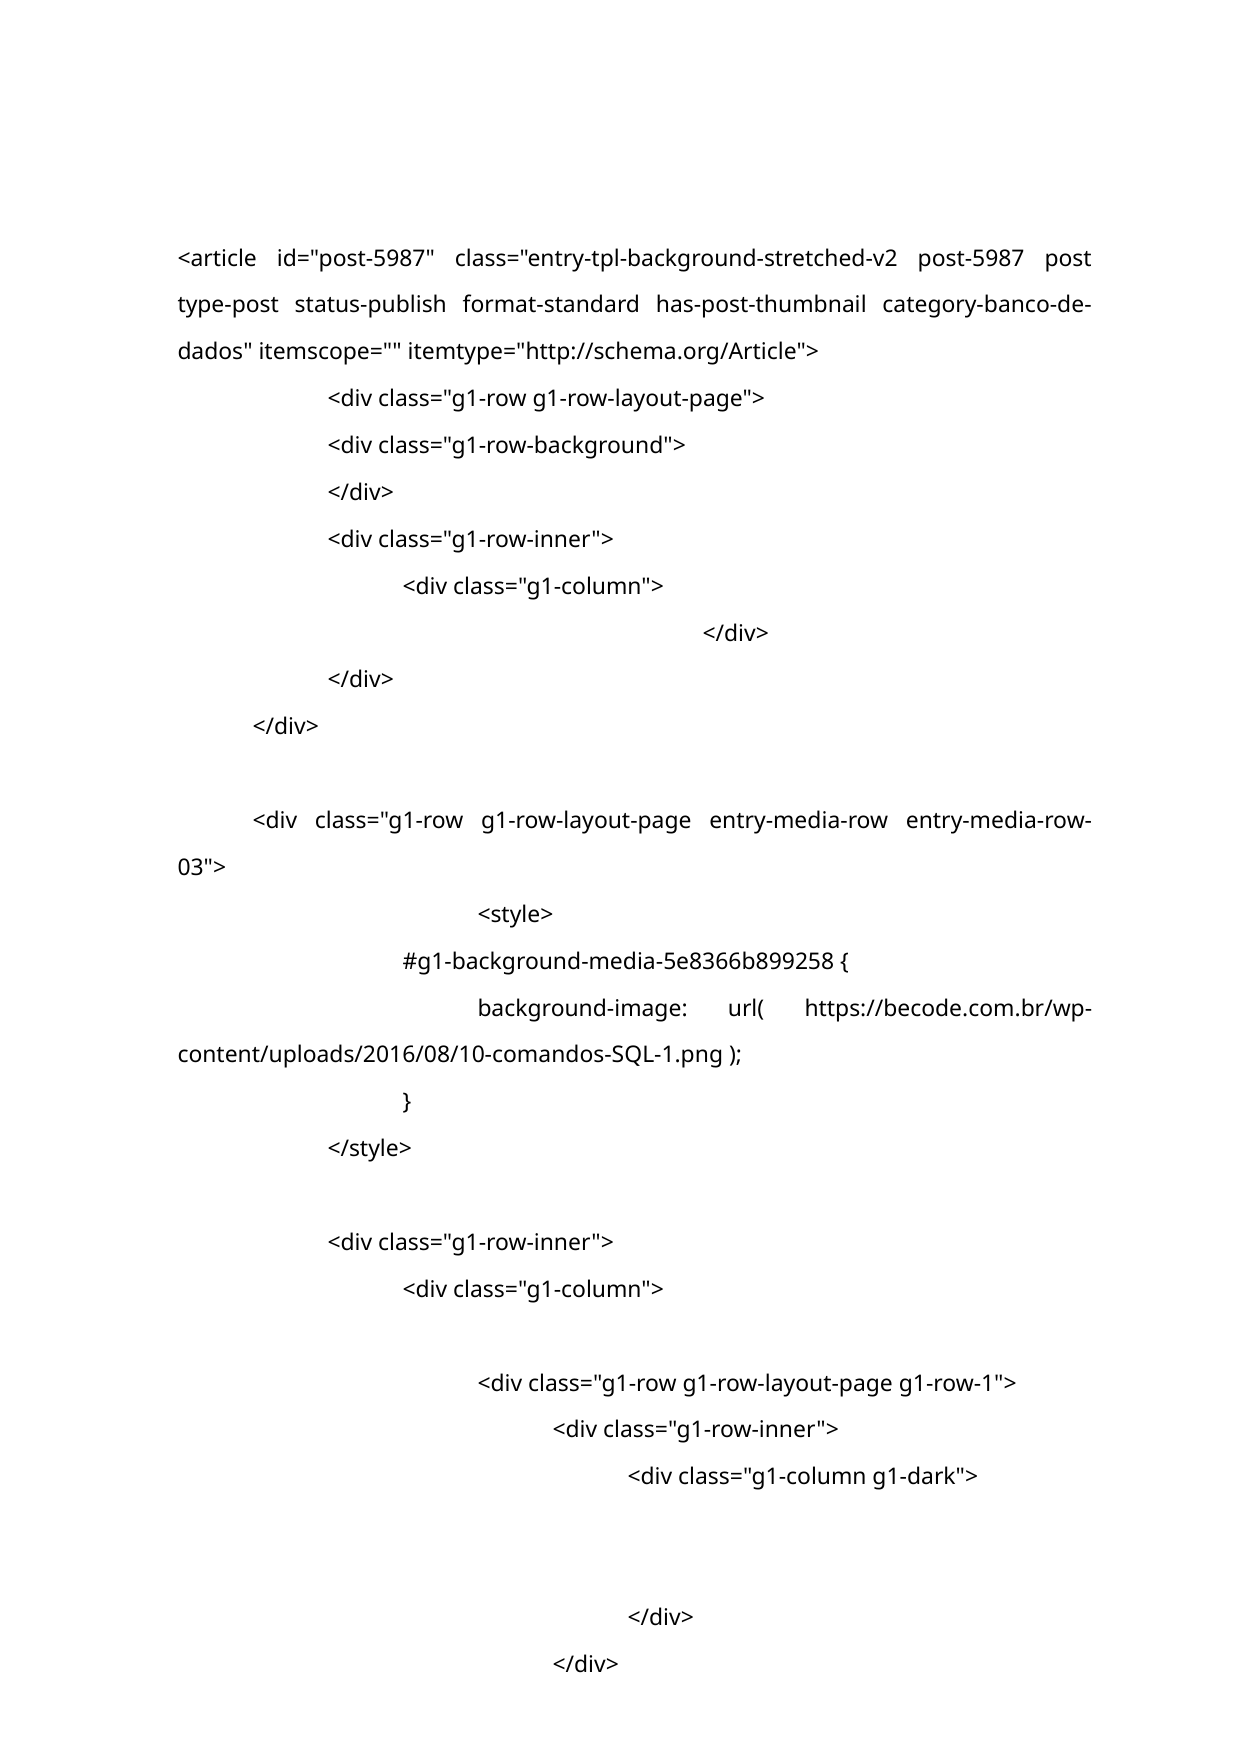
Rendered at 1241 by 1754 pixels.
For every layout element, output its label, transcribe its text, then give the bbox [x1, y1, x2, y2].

text <div class="g1-row-inner"> [177, 523, 1092, 554]
text </div> [177, 710, 1092, 741]
text } [177, 1085, 1092, 1116]
text </div> [177, 616, 1092, 648]
text <div class="g1-row g1-row-layout-page entry-media-row entry-media-row-03"> [177, 804, 1092, 882]
text <div class="g1-row-inner"> [177, 1413, 1092, 1444]
text </style> [177, 1132, 1092, 1163]
text <div class="g1-column"> [177, 569, 1092, 601]
text <article id="post-5987" class="entry-tpl-background-stretched-v2 post-5987 post type-post status-publish format-standard has-post-thumbnail category-banco-de-dados" itemscope="" itemtype="http://schema.org/Article"> [177, 241, 1092, 366]
text <div class="g1-column g1-dark"> [177, 1460, 1092, 1491]
text </div> [177, 476, 1092, 507]
text background-image: url( https://becode.com.br/wp-content/uploads/2016/08/10-comandos-SQL-1.png ); [177, 991, 1092, 1069]
text <div class="g1-column"> [177, 1273, 1092, 1304]
text </div> [177, 663, 1092, 694]
text <div class="g1-row-background"> [177, 429, 1092, 460]
text <div class="g1-row-inner"> [177, 1226, 1092, 1257]
text </div> [177, 1648, 1092, 1679]
text <style> [177, 898, 1092, 929]
text #g1-background-media-5e8366b899258 { [177, 944, 1092, 976]
text </div> [177, 1601, 1092, 1632]
text <div class="g1-row g1-row-layout-page"> [177, 382, 1092, 413]
text <div class="g1-row g1-row-layout-page g1-row-1"> [177, 1366, 1092, 1398]
